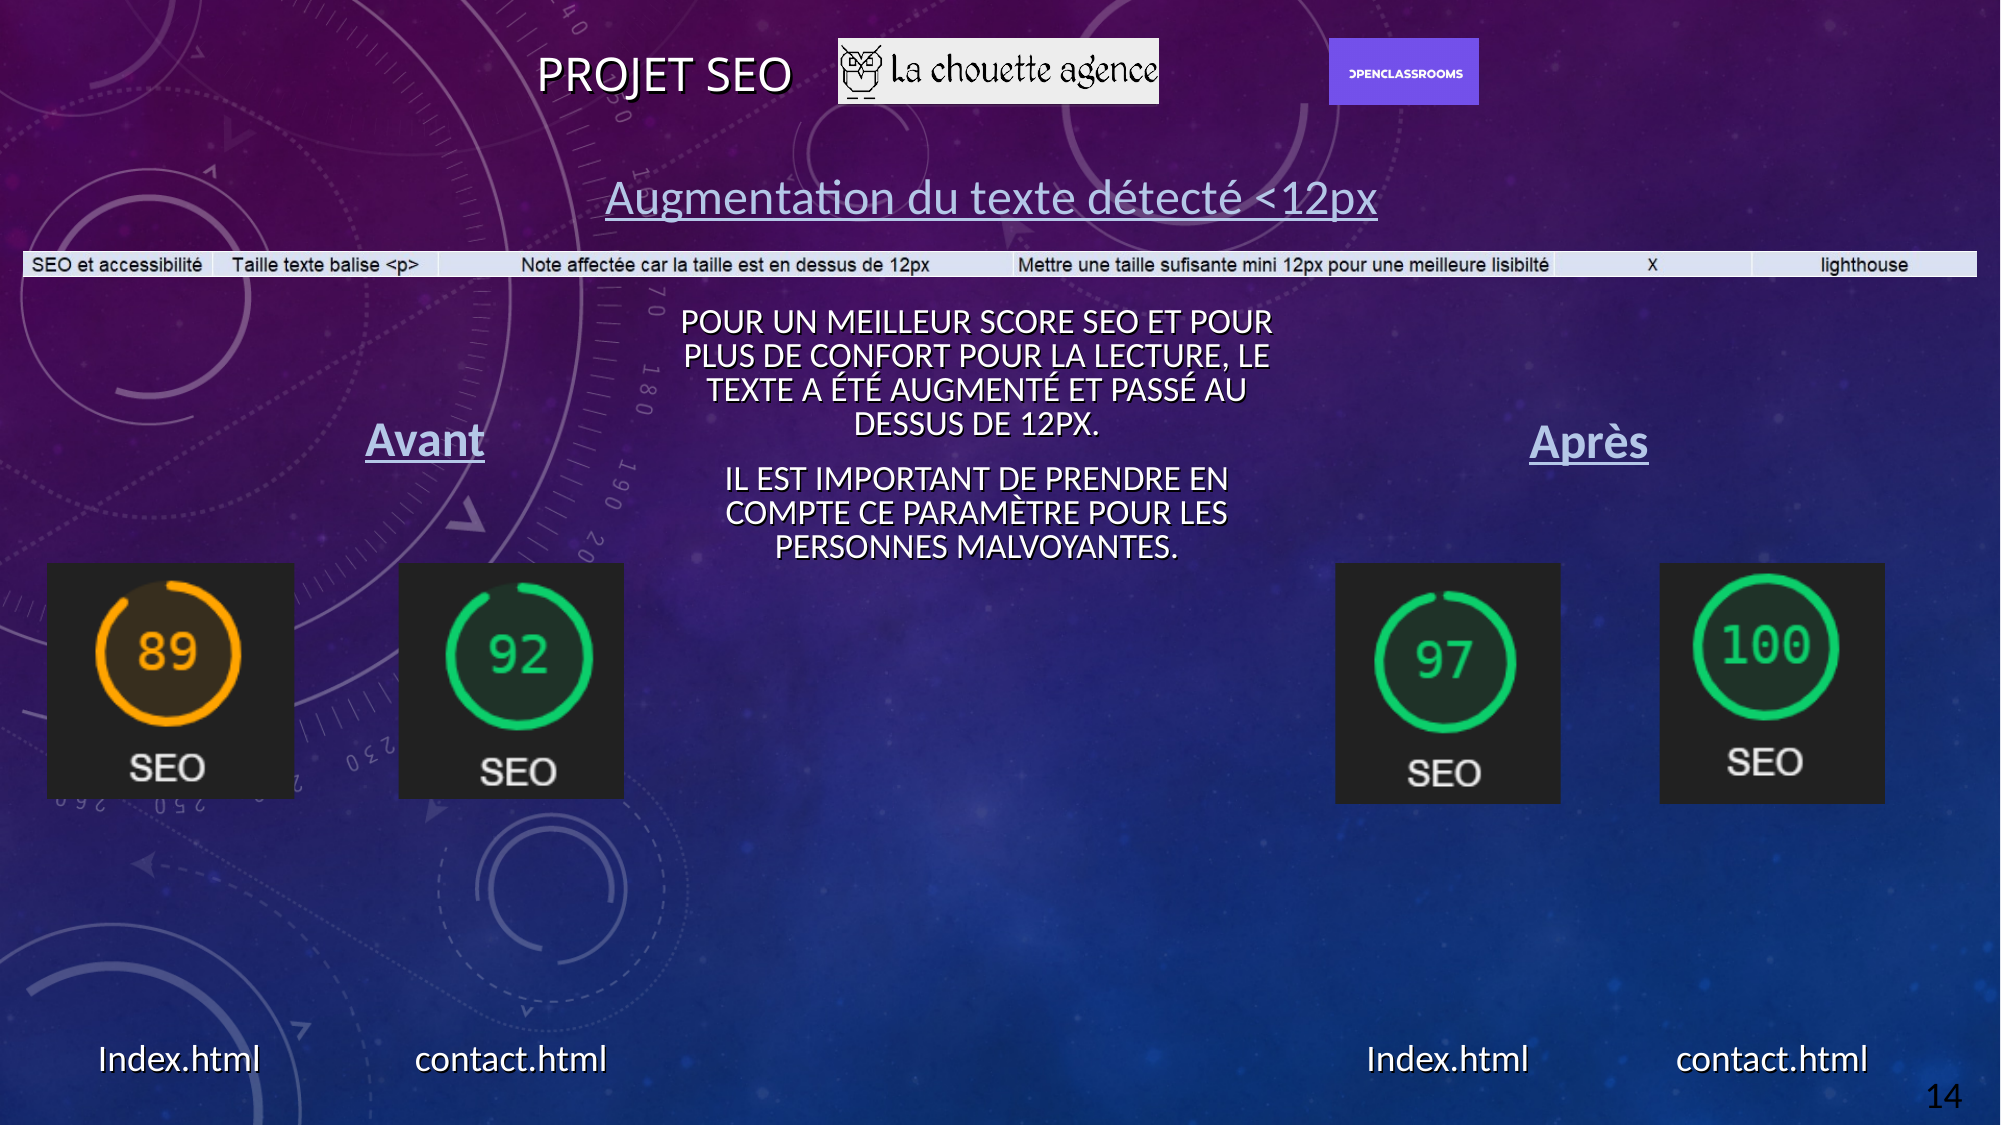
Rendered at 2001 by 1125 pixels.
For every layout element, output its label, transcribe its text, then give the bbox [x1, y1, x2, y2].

picture [1659, 563, 1885, 804]
text_box Index.html [1339, 1026, 1556, 1088]
picture [398, 563, 624, 799]
text_box contact.html [394, 1026, 629, 1088]
text_box Avant [339, 399, 512, 475]
text_box Après [1503, 400, 1676, 477]
picture [47, 563, 295, 799]
picture [838, 37, 1159, 105]
picture [1335, 563, 1561, 804]
picture [23, 251, 1977, 277]
subtitle Pour un meilleur score SEO et pour plus de confort pour la lecture, le texte a été augmenté et passé au dessus de 12px. Il est important de prendre en compte ce paramètre pour les personnes malvoyantes. [643, 299, 1311, 576]
picture [1329, 38, 1479, 105]
title Projet SEO avec [521, 37, 1479, 109]
text_box contact.html [1655, 1026, 1890, 1088]
text_box Index.html [71, 1026, 288, 1088]
text_box Augmentation du texte détecté <12px [211, 156, 1773, 233]
text_box 14 [1909, 1062, 2000, 1125]
